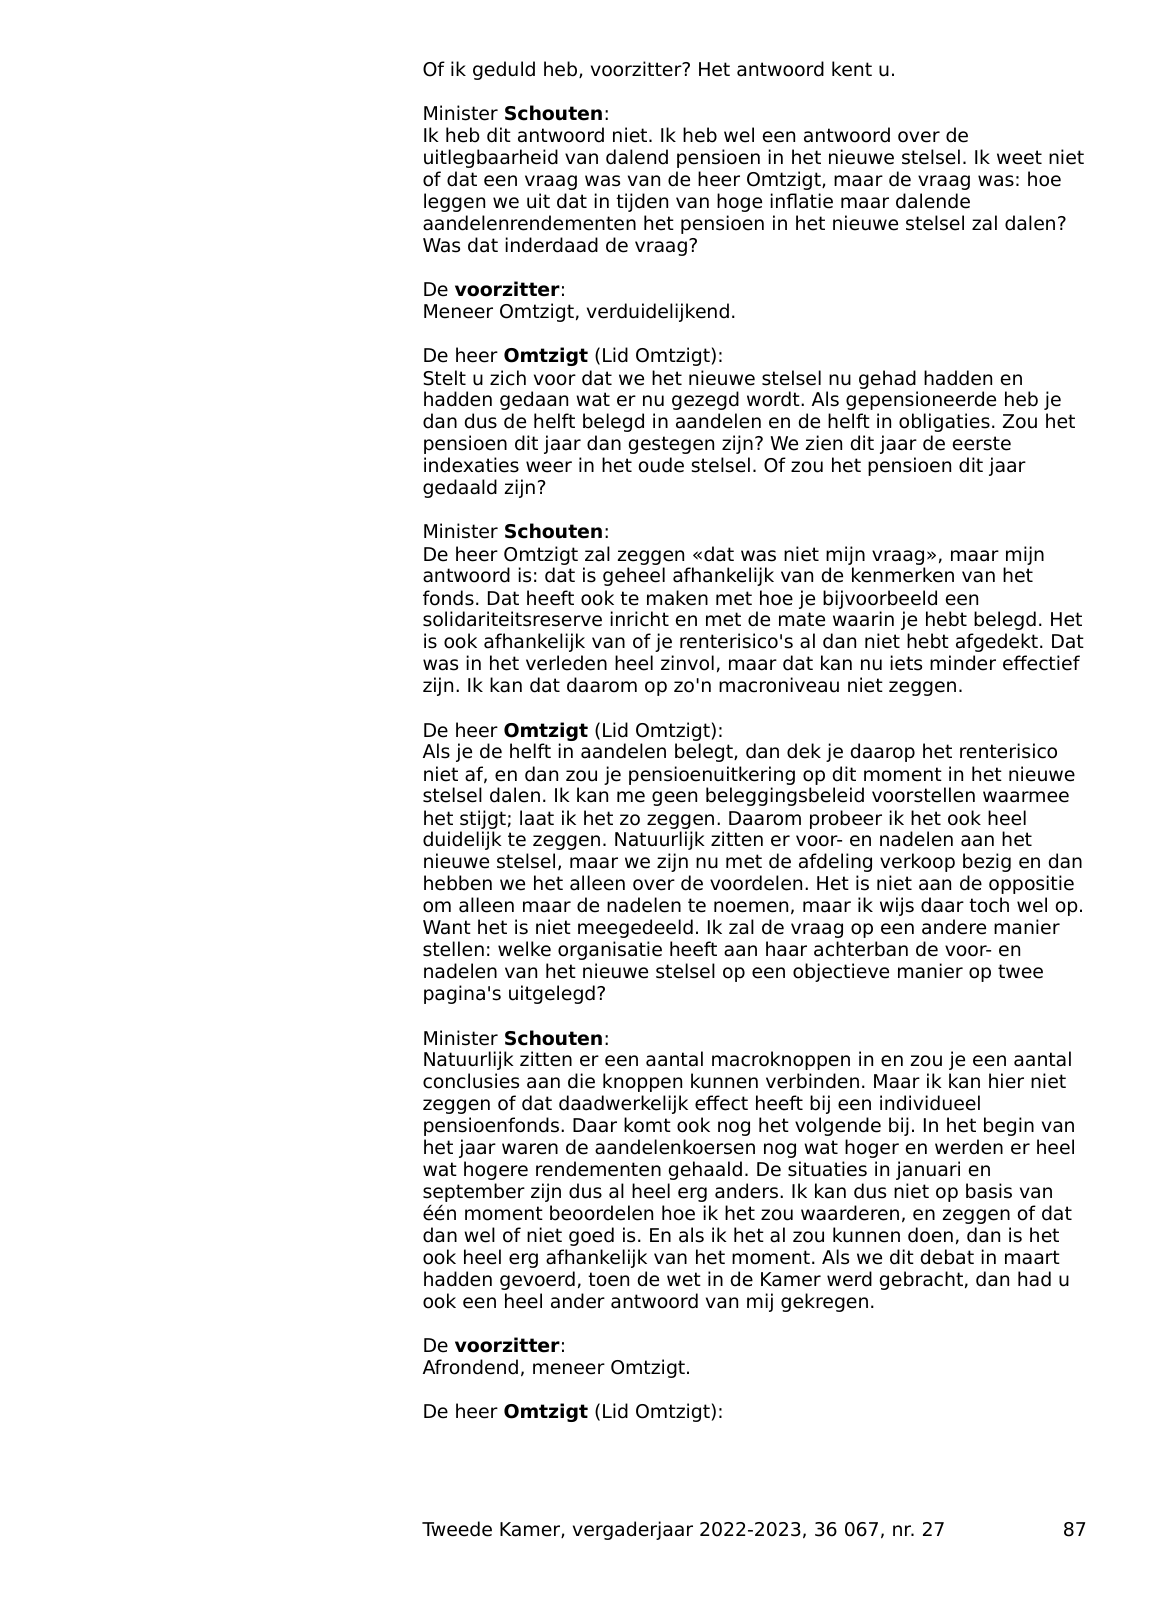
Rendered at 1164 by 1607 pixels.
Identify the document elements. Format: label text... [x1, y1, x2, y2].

text Stelt u zich voor dat we het nieuwe stelsel nu gehad hadden en hadden gedaan wat er nu gezegd wordt. Als gepensioneerde heb je dan dus de helft belegd in aandelen en de helft in obligaties. Zou het pensioen dit jaar dan gestegen zijn? We zien dit jaar de eerste indexaties weer in het oude stelsel. Of zou het pensioen dit jaar gedaald zijn? [422, 367, 1087, 499]
text Minister Schouten: [422, 1027, 1087, 1049]
text De heer Omtzigt (Lid Omtzigt): [422, 1401, 1087, 1423]
text Meneer Omtzigt, verduidelijkend. [422, 301, 1087, 323]
text De voorzitter: [422, 279, 1087, 301]
text Als je de helft in aandelen belegt, dan dek je daarop het renterisico niet af, en dan zou je pensioenuitkering op dit moment in het nieuwe stelsel dalen. Ik kan me geen beleggingsbeleid voorstellen waarmee het stijgt; laat ik het zo zeggen. Daarom probeer ik het ook heel duidelijk te zeggen. Natuurlijk zitten er voor- en nadelen aan het nieuwe stelsel, maar we zijn nu met de afdeling verkoop bezig en dan hebben we het alleen over de voordelen. Het is niet aan de oppositie om alleen maar de nadelen te noemen, maar ik wijs daar toch wel op. Want het is niet meegedeeld. Ik zal de vraag op een andere manier stellen: welke organisatie heeft aan haar achterban de voor- en nadelen van het nieuwe stelsel op een objectieve manier op twee pagina's uitgelegd? [422, 741, 1087, 1005]
text Natuurlijk zitten er een aantal macroknoppen in en zou je een aantal conclusies aan die knoppen kunnen verbinden. Maar ik kan hier niet zeggen of dat daadwerkelijk effect heeft bij een individueel pensioenfonds. Daar komt ook nog het volgende bij. In het begin van het jaar waren de aandelenkoersen nog wat hoger en werden er heel wat hogere rendementen gehaald. De situaties in januari en september zijn dus al heel erg anders. Ik kan dus niet op basis van één moment beoordelen hoe ik het zou waarderen, en zeggen of dat dan wel of niet goed is. En als ik het al zou kunnen doen, dan is het ook heel erg afhankelijk van het moment. Als we dit debat in maart hadden gevoerd, toen de wet in de Kamer werd gebracht, dan had u ook een heel ander antwoord van mij gekregen. [422, 1049, 1087, 1313]
text De heer Omtzigt (Lid Omtzigt): [422, 719, 1087, 741]
text Afrondend, meneer Omtzigt. [422, 1357, 1087, 1379]
text De voorzitter: [422, 1335, 1087, 1357]
text Minister Schouten: [422, 103, 1087, 125]
text De heer Omtzigt (Lid Omtzigt): [422, 345, 1087, 367]
text De heer Omtzigt zal zeggen «dat was niet mijn vraag», maar mijn antwoord is: dat is geheel afhankelijk van de kenmerken van het fonds. Dat heeft ook te maken met hoe je bijvoorbeeld een solidariteitsreserve inricht en met de mate waarin je hebt belegd. Het is ook afhankelijk van of je renterisico's al dan niet hebt afgedekt. Dat was in het verleden heel zinvol, maar dat kan nu iets minder effectief zijn. Ik kan dat daarom op zo'n macroniveau niet zeggen. [422, 543, 1087, 697]
text Of ik geduld heb, voorzitter? Het antwoord kent u. [422, 59, 1087, 81]
text Ik heb dit antwoord niet. Ik heb wel een antwoord over de uitlegbaarheid van dalend pensioen in het nieuwe stelsel. Ik weet niet of dat een vraag was van de heer Omtzigt, maar de vraag was: hoe leggen we uit dat in tijden van hoge inflatie maar dalende aandelenrendementen het pensioen in het nieuwe stelsel zal dalen? Was dat inderdaad de vraag? [422, 125, 1087, 257]
text Minister Schouten: [422, 521, 1087, 543]
